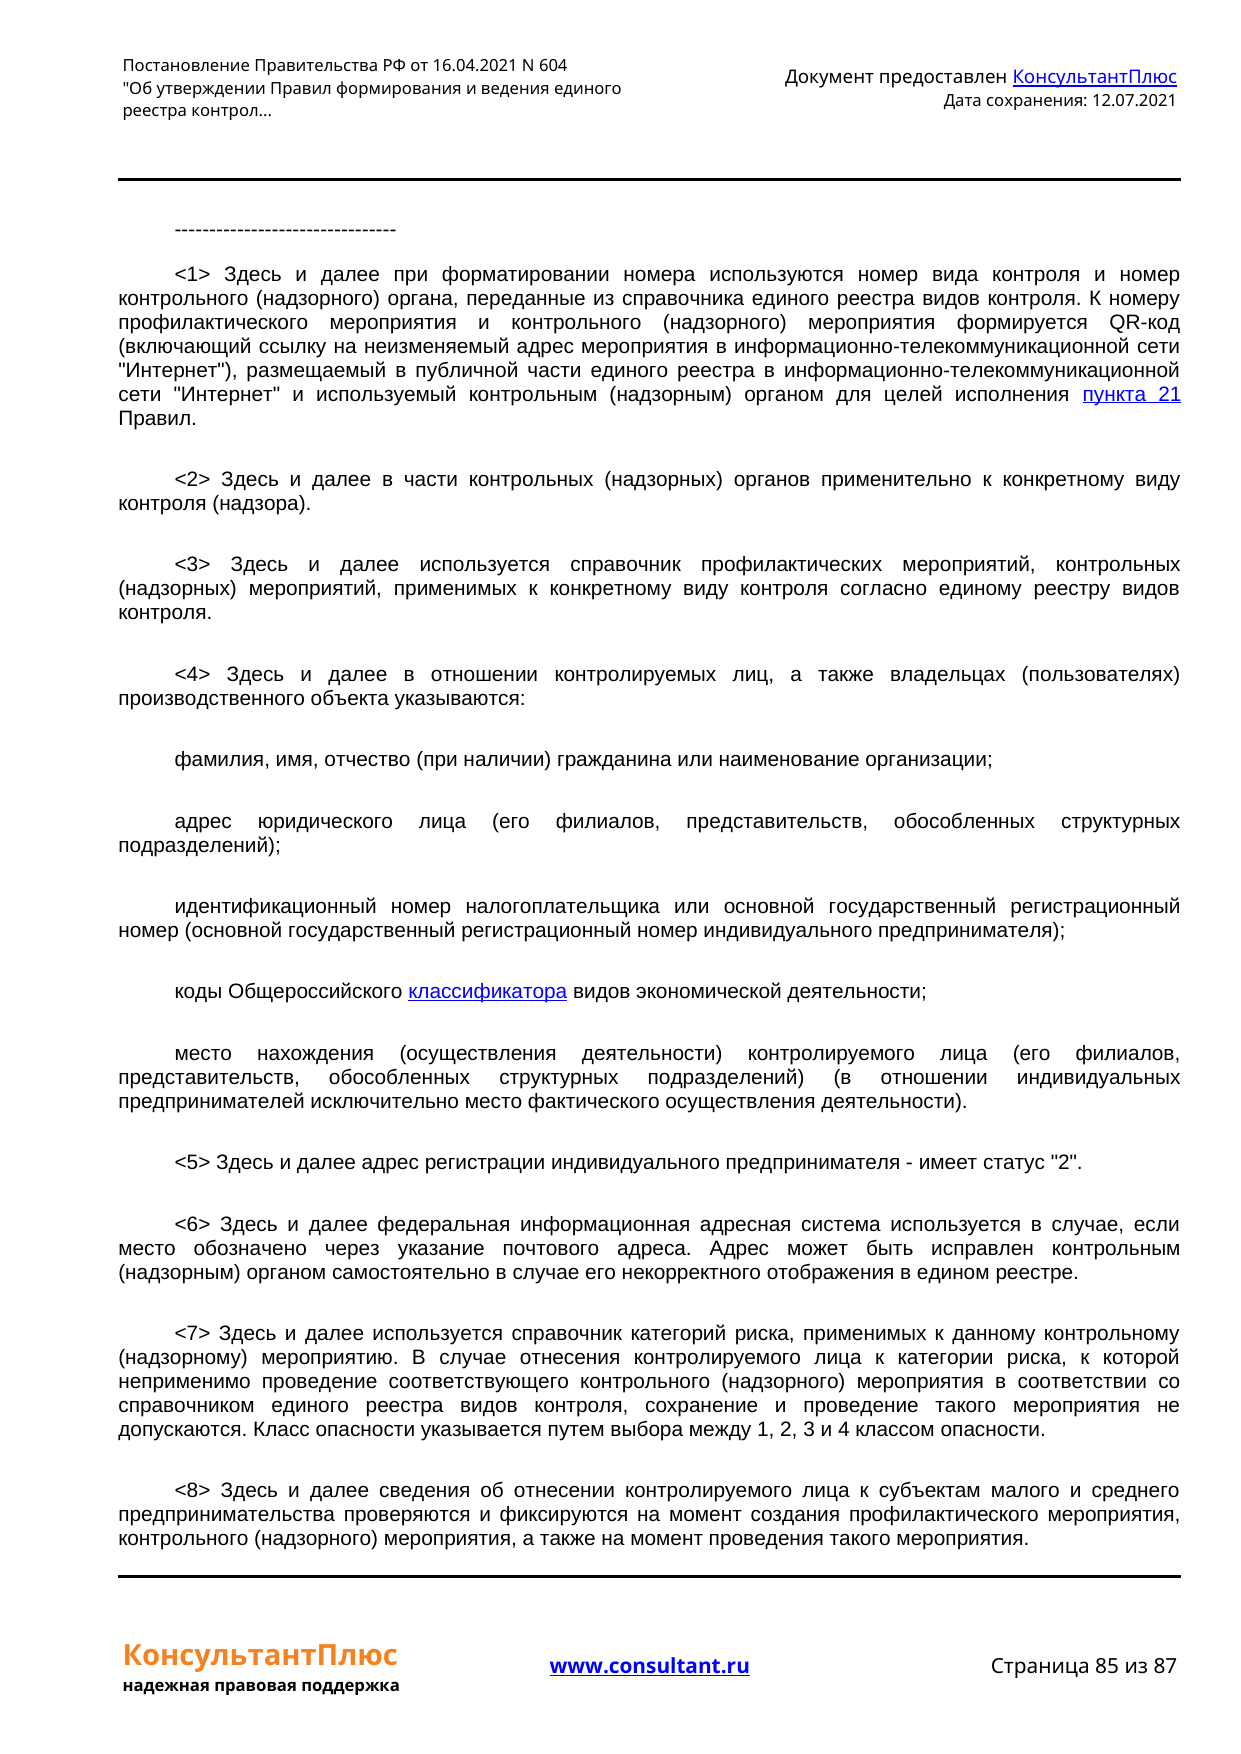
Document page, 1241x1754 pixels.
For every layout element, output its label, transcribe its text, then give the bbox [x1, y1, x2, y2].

text фамилия, имя, отчество (при наличии) гражданина или наименование организации; [118, 747, 1181, 771]
text <2> Здесь и далее в части контрольных (надзорных) органов применительно к конкретному виду контроля (надзора). [118, 467, 1181, 515]
text идентификационный номер налогоплательщика или основной государственный регистрационный номер (основной государственный регистрационный номер индивидуального предпринимателя); [118, 894, 1181, 942]
text <6> Здесь и далее федеральная информационная адресная система используется в случае, если место обозначено через указание почтового адреса. Адрес может быть исправлен контрольным (надзорным) органом самостоятельно в случае его некорректного отображения в едином реестре. [118, 1212, 1181, 1283]
text место нахождения (осуществления деятельности) контролируемого лица (его филиалов, представительств, обособленных структурных подразделений) (в отношении индивидуальных предпринимателей исключительно место фактического осуществления деятельности). [118, 1041, 1181, 1113]
text <4> Здесь и далее в отношении контролируемых лиц, а также владельцах (пользователях) производственного объекта указываются: [118, 662, 1181, 709]
text адрес юридического лица (его филиалов, представительств, обособленных структурных подразделений); [118, 808, 1181, 856]
text <1> Здесь и далее при форматировании номера используются номер вида контроля и номер контрольного (надзорного) органа, переданные из справочника единого реестра видов контроля. К номеру профилактического мероприятия и контрольного (надзорного) мероприятия формируется QR-код (включающий ссылку на неизменяемый адрес мероприятия в информационно-телекоммуникационной сети "Интернет"), размещаемый в публичной части единого реестра в информационно-телекоммуникационной сети "Интернет" и используемый контрольным (надзорным) органом для целей исполнения пункта 21 Правил. [118, 262, 1181, 429]
text <8> Здесь и далее сведения об отнесении контролируемого лица к субъектам малого и среднего предпринимательства проверяются и фиксируются на момент создания профилактического мероприятия, контрольного (надзорного) мероприятия, а также на момент проведения такого мероприятия. [118, 1478, 1181, 1550]
text <3> Здесь и далее используется справочник профилактических мероприятий, контрольных (надзорных) мероприятий, применимых к конкретному виду контроля согласно единому реестру видов контроля. [118, 552, 1181, 624]
text <5> Здесь и далее адрес регистрации индивидуального предпринимателя - имеет статус "2". [118, 1150, 1181, 1174]
text <7> Здесь и далее используется справочник категорий риска, применимых к данному контрольному (надзорному) мероприятию. В случае отнесения контролируемого лица к категории риска, к которой неприменимо проведение соответствующего контрольного (надзорного) мероприятия в соответствии со справочником единого реестра видов контроля, сохранение и проведение такого мероприятия не допускаются. Класс опасности указывается путем выбора между 1, 2, 3 и 4 классом опасности. [118, 1321, 1181, 1441]
text -------------------------------- [118, 217, 1181, 241]
text коды Общероссийского классификатора видов экономической деятельности; [118, 979, 1181, 1003]
